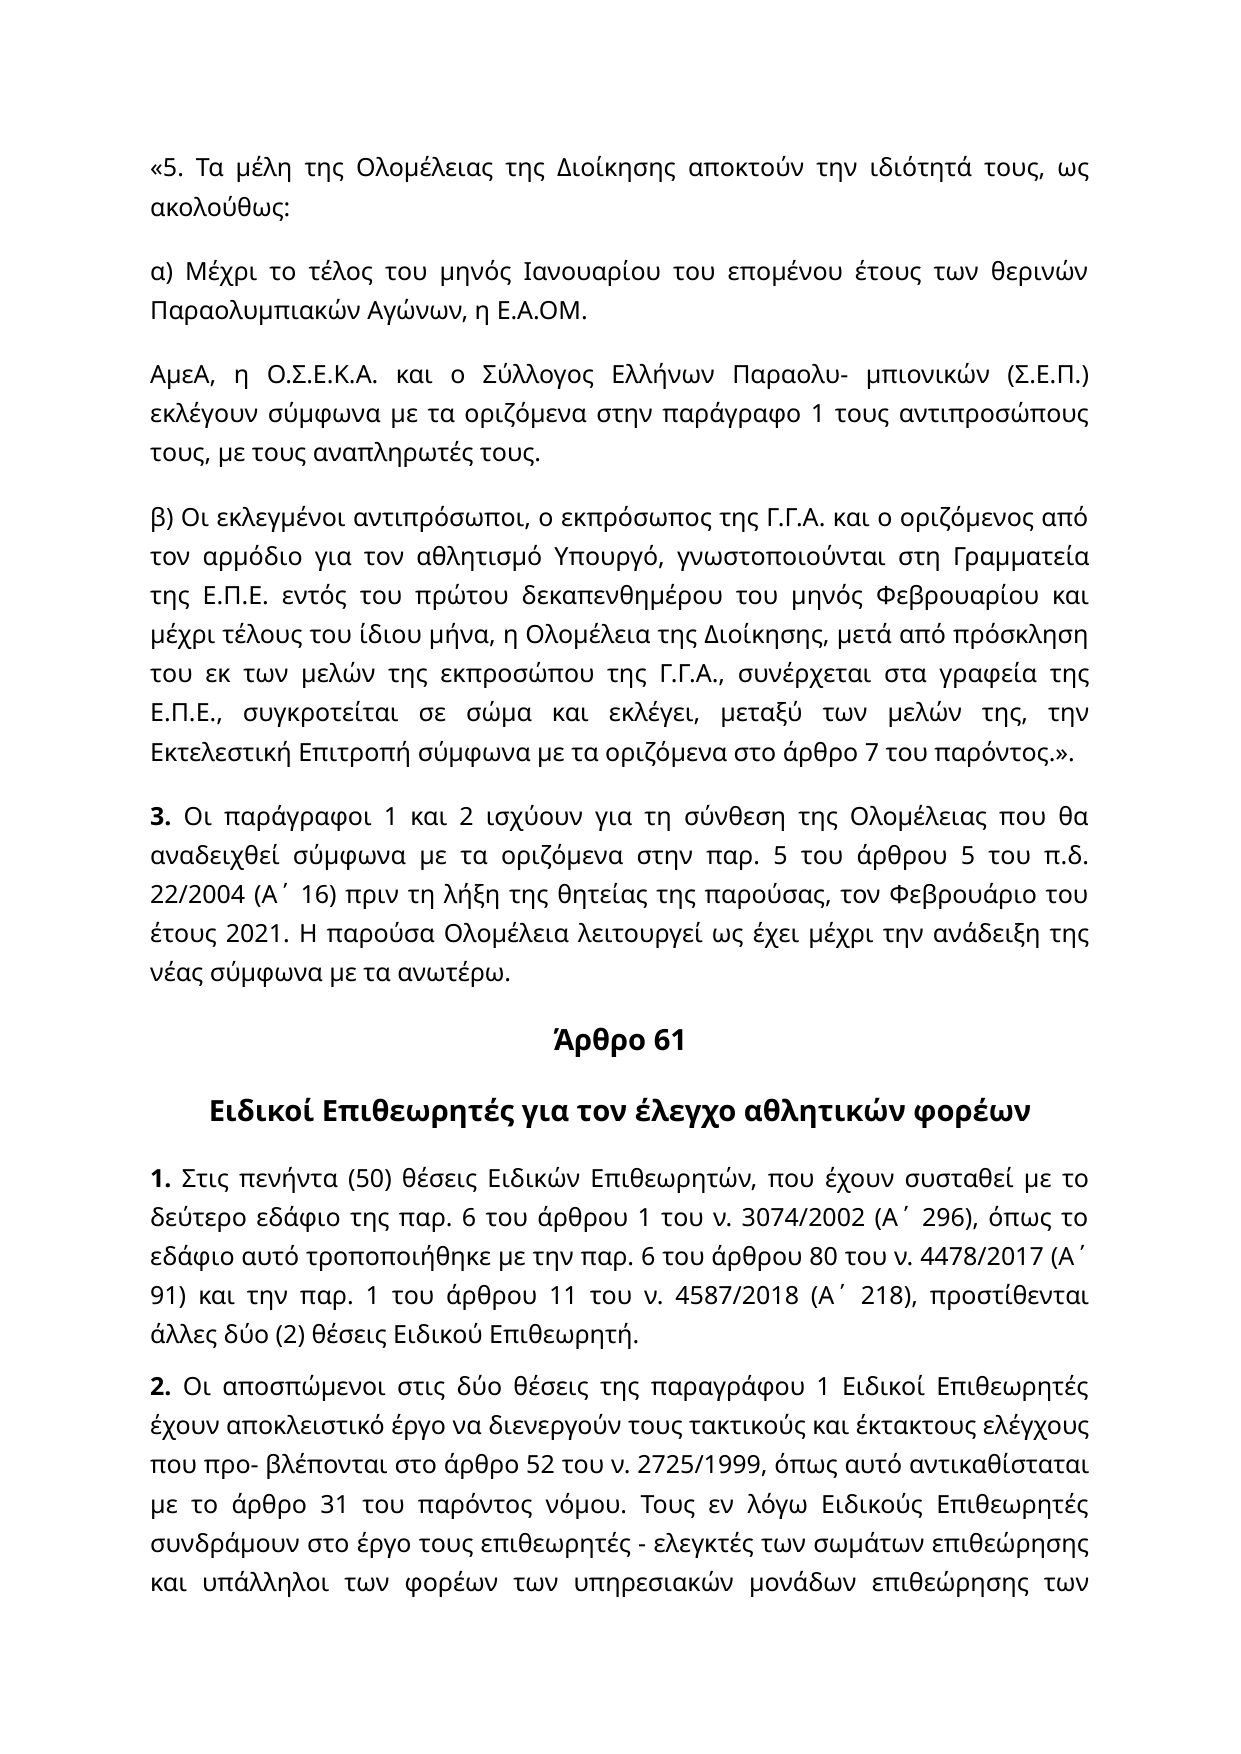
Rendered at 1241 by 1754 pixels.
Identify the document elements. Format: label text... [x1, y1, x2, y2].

text «5. Τα μέλη της Ολομέλειας της Διοίκησης αποκτούν την ιδιότητά τους, ως ακολούθως: [150, 150, 1090, 223]
text 2. Οι αποσπώμενοι στις δύο θέσεις της παραγράφου 1 Ειδικοί Επιθεωρητές έχουν αποκλειστικό έργο να διενεργούν τους τακτικούς και έκτακτους ελέγχους που προ- βλέπονται στο άρθρο 52 του ν. 2725/1999, όπως αυτό αντικαθίσταται με το άρθρο 31 του παρόντος νόμου. Τους εν λόγω Ειδικούς Επιθεωρητές συνδράμουν στο έργο τους επιθεωρητές - ελεγκτές των σωμάτων επιθεώρησης και υπάλληλοι των φορέων των υπηρεσιακών μονάδων επιθεώρησης των [150, 1369, 1090, 1599]
text β) Οι εκλεγμένοι αντιπρόσωποι, ο εκπρόσωπος της Γ.Γ.Α. και ο οριζόμενος από τον αρμόδιο για τον αθλητισμό Υπουργό, γνωστοποιούνται στη Γραμματεία της Ε.Π.Ε. εντός του πρώτου δεκαπενθημέρου του μηνός Φεβρουαρίου και μέχρι τέλους του ίδιου μήνα, η Ολομέλεια της Διοίκησης, μετά από πρόσκληση του εκ των μελών της εκπροσώπου της Γ.Γ.Α., συνέρχεται στα γραφεία της Ε.Π.Ε., συγκροτείται σε σώμα και εκλέγει, μεταξύ των μελών της, την Εκτελεστική Επιτροπή σύμφωνα με τα οριζόμενα στο άρθρο 7 του παρόντος.». [150, 499, 1090, 768]
text 3. Οι παράγραφοι 1 και 2 ισχύουν για τη σύνθεση της Ολομέλειας που θα αναδειχθεί σύμφωνα με τα οριζόμενα στην παρ. 5 του άρθρου 5 του π.δ. 22/2004 (Α΄ 16) πριν τη λήξη της θητείας της παρούσας, τον Φεβρουάριο του έτους 2021. Η παρούσα Ολομέλεια λειτουργεί ως έχει μέχρι την ανάδειξη της νέας σύμφωνα με τα ανωτέρω. [150, 798, 1090, 989]
text α) Μέχρι το τέλος του μηνός Ιανουαρίου του επομένου έτους των θερινών Παραολυμπιακών Αγώνων, η Ε.Α.ΟΜ. [150, 253, 1090, 327]
subtitle Ειδικοί Επιθεωρητές για τον έλεγχο αθλητικών φορέων [150, 1090, 1090, 1129]
subtitle Άρθρο 61 [150, 1019, 1090, 1059]
text ΑμεΑ, η Ο.Σ.Ε.Κ.Α. και ο Σύλλογος Ελλήνων Παραολυ- μπιονικών (Σ.Ε.Π.) εκλέγουν σύμφωνα με τα οριζόμενα στην παράγραφο 1 τους αντιπροσώπους τους, με τους αναπληρωτές τους. [150, 357, 1090, 469]
text 1. Στις πενήντα (50) θέσεις Ειδικών Επιθεωρητών, που έχουν συσταθεί με το δεύτερο εδάφιο της παρ. 6 του άρθρου 1 του ν. 3074/2002 (Α΄ 296), όπως το εδάφιο αυτό τροποποιήθηκε με την παρ. 6 του άρθρου 80 του ν. 4478/2017 (Α΄ 91) και την παρ. 1 του άρθρου 11 του ν. 4587/2018 (Α΄ 218), προστίθενται άλλες δύο (2) θέσεις Ειδικού Επιθεωρητή. [150, 1160, 1090, 1351]
